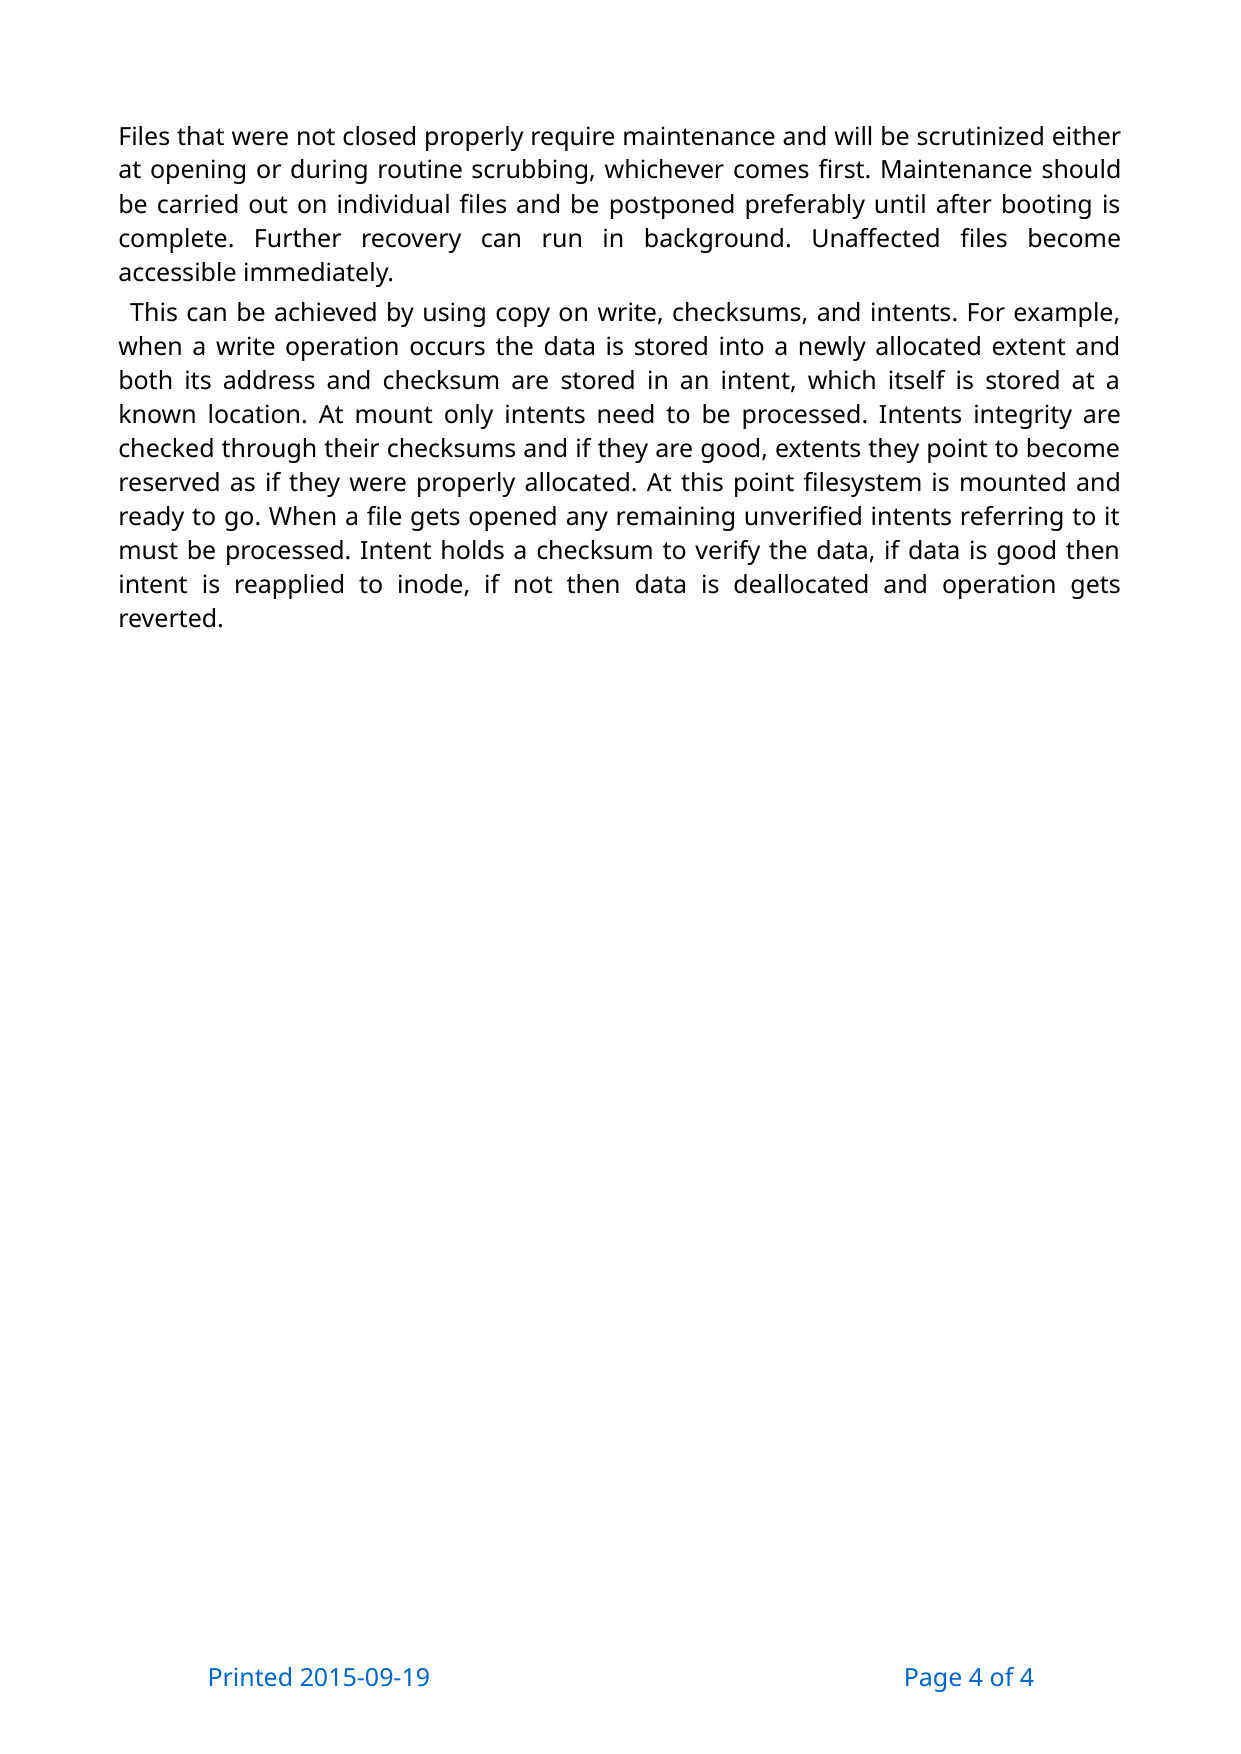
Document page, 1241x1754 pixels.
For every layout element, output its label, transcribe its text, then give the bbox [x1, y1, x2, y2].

text Files that were not closed properly require maintenance and will be scrutinized either at opening or during routine scrubbing, whichever comes first. Maintenance should be carried out on individual files and be postponed preferably until after booting is complete. Further recovery can run in background. Unaffected files become accessible immediately. [118, 118, 1122, 288]
text This can be achieved by using copy on write, checksums, and intents. For example, when a write operation occurs the data is stored into a newly allocated extent and both its address and checksum are stored in an intent, which itself is stored at a known location. At mount only intents need to be processed. Intents integrity are checked through their checksums and if they are good, extents they point to become reserved as if they were properly allocated. At this point filesystem is mounted and ready to go. When a file gets opened any remaining unverified intents referring to it must be processed. Intent holds a checksum to verify the data, if data is good then intent is reapplied to inode, if not then data is deallocated and operation gets reverted. [118, 294, 1122, 635]
